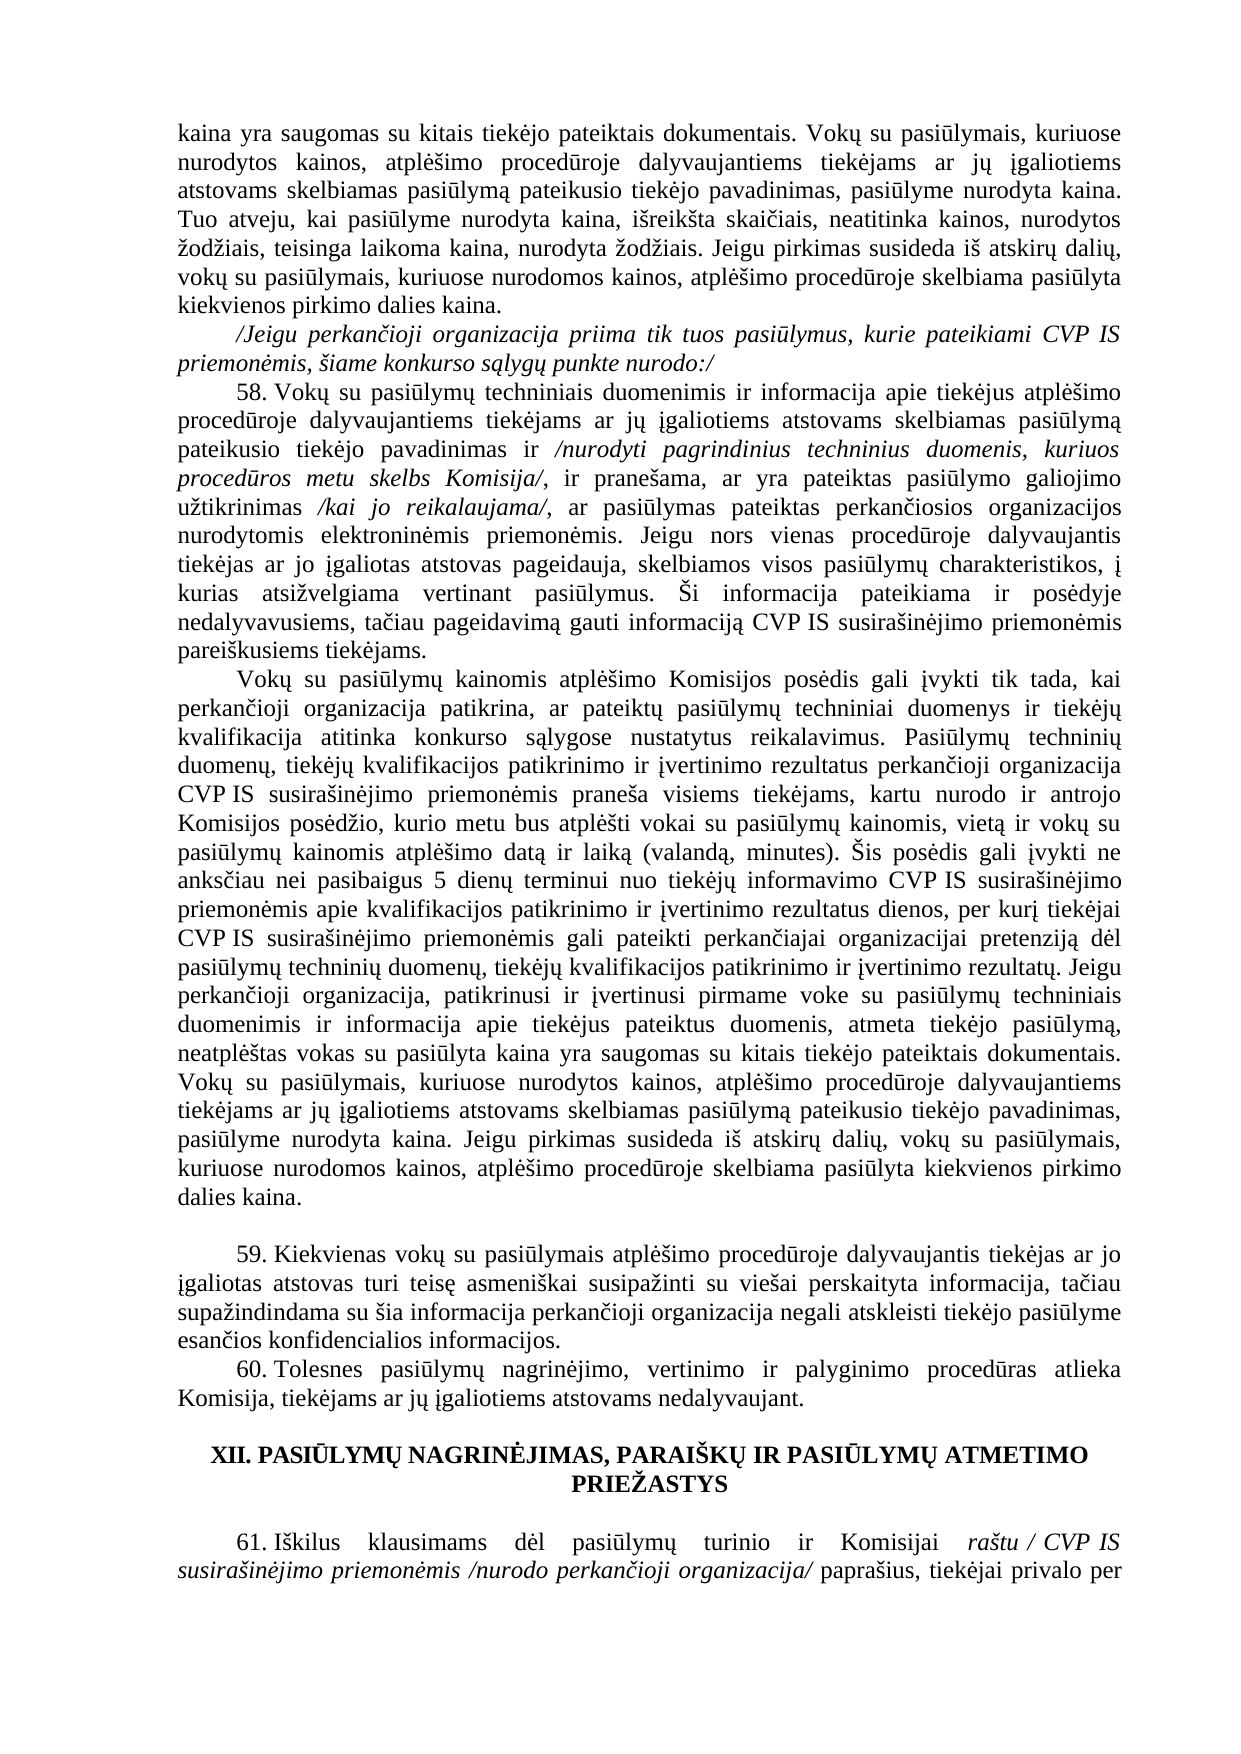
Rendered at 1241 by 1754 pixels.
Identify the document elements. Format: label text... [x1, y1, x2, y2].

text 61. Iškilus klausimams dėl pasiūlymų turinio ir Komisijai raštu / CVP IS susirašinėjimo priemonėmis /nurodo perkančioji organizacija/ paprašius, tiekėjai privalo per [177, 1527, 1122, 1584]
text 58. Vokų su pasiūlymų techniniais duomenimis ir informacija apie tiekėjus atplėšimo procedūroje dalyvaujantiems tiekėjams ar jų įgaliotiems atstovams skelbiamas pasiūlymą pateikusio tiekėjo pavadinimas ir /nurodyti pagrindinius techninius duomenis, kuriuos procedūros metu skelbs Komisija/, ir pranešama, ar yra pateiktas pasiūlymo galiojimo užtikrinimas /kai jo reikalaujama/, ar pasiūlymas pateiktas perkančiosios organizacijos nurodytomis elektroninėmis priemonėmis. Jeigu nors vienas procedūroje dalyvaujantis tiekėjas ar jo įgaliotas atstovas pageidauja, skelbiamos visos pasiūlymų charakteristikos, į kurias atsižvelgiama vertinant pasiūlymus. Ši informacija pateikiama ir posėdyje nedalyvavusiems, tačiau pageidavimą gauti informaciją CVP IS susirašinėjimo priemonėmis pareiškusiems tiekėjams. [177, 377, 1122, 664]
text 59. Kiekvienas vokų su pasiūlymais atplėšimo procedūroje dalyvaujantis tiekėjas ar jo įgaliotas atstovas turi teisę asmeniškai susipažinti su viešai perskaityta informacija, tačiau supažindindama su šia informacija perkančioji organizacija negali atskleisti tiekėjo pasiūlyme esančios konfidencialios informacijos. [177, 1239, 1122, 1354]
text kaina yra saugomas su kitais tiekėjo pateiktais dokumentais. Vokų su pasiūlymais, kuriuose nurodytos kainos, atplėšimo procedūroje dalyvaujantiems tiekėjams ar jų įgaliotiems atstovams skelbiamas pasiūlymą pateikusio tiekėjo pavadinimas, pasiūlyme nurodyta kaina. Tuo atveju, kai pasiūlyme nurodyta kaina, išreikšta skaičiais, neatitinka kainos, nurodytos žodžiais, teisinga laikoma kaina, nurodyta žodžiais. Jeigu pirkimas susideda iš atskirų dalių, vokų su pasiūlymais, kuriuose nurodomos kainos, atplėšimo procedūroje skelbiama pasiūlyta kiekvienos pirkimo dalies kaina. [177, 118, 1122, 319]
text XII. PASIŪLYMŲ NAGRINĖJIMAS, PARAIŠKŲ IR PASIŪLYMŲ ATMETIMO PRIEŽASTYS [177, 1441, 1122, 1498]
text Vokų su pasiūlymų kainomis atplėšimo Komisijos posėdis gali įvykti tik tada, kai perkančioji organizacija patikrina, ar pateiktų pasiūlymų techniniai duomenys ir tiekėjų kvalifikacija atitinka konkurso sąlygose nustatytus reikalavimus. Pasiūlymų techninių duomenų, tiekėjų kvalifikacijos patikrinimo ir įvertinimo rezultatus perkančioji organizacija CVP IS susirašinėjimo priemonėmis praneša visiems tiekėjams, kartu nurodo ir antrojo Komisijos posėdžio, kurio metu bus atplėšti vokai su pasiūlymų kainomis, vietą ir vokų su pasiūlymų kainomis atplėšimo datą ir laiką (valandą, minutes). Šis posėdis gali įvykti ne anksčiau nei pasibaigus 5 dienų terminui nuo tiekėjų informavimo CVP IS susirašinėjimo priemonėmis apie kvalifikacijos patikrinimo ir įvertinimo rezultatus dienos, per kurį tiekėjai CVP IS susirašinėjimo priemonėmis gali pateikti perkančiajai organizacijai pretenziją dėl pasiūlymų techninių duomenų, tiekėjų kvalifikacijos patikrinimo ir įvertinimo rezultatų. Jeigu perkančioji organizacija, patikrinusi ir įvertinusi pirmame voke su pasiūlymų techniniais duomenimis ir informacija apie tiekėjus pateiktus duomenis, atmeta tiekėjo pasiūlymą, neatplėštas vokas su pasiūlyta kaina yra saugomas su kitais tiekėjo pateiktais dokumentais. Vokų su pasiūlymais, kuriuose nurodytos kainos, atplėšimo procedūroje dalyvaujantiems tiekėjams ar jų įgaliotiems atstovams skelbiamas pasiūlymą pateikusio tiekėjo pavadinimas, pasiūlyme nurodyta kaina. Jeigu pirkimas susideda iš atskirų dalių, vokų su pasiūlymais, kuriuose nurodomos kainos, atplėšimo procedūroje skelbiama pasiūlyta kiekvienos pirkimo dalies kaina. [177, 664, 1122, 1211]
text 60. Tolesnes pasiūlymų nagrinėjimo, vertinimo ir palyginimo procedūras atlieka Komisija, tiekėjams ar jų įgaliotiems atstovams nedalyvaujant. [177, 1354, 1122, 1412]
text /Jeigu perkančioji organizacija priima tik tuos pasiūlymus, kurie pateikiami CVP IS priemonėmis, šiame konkurso sąlygų punkte nurodo:/ [177, 319, 1122, 377]
